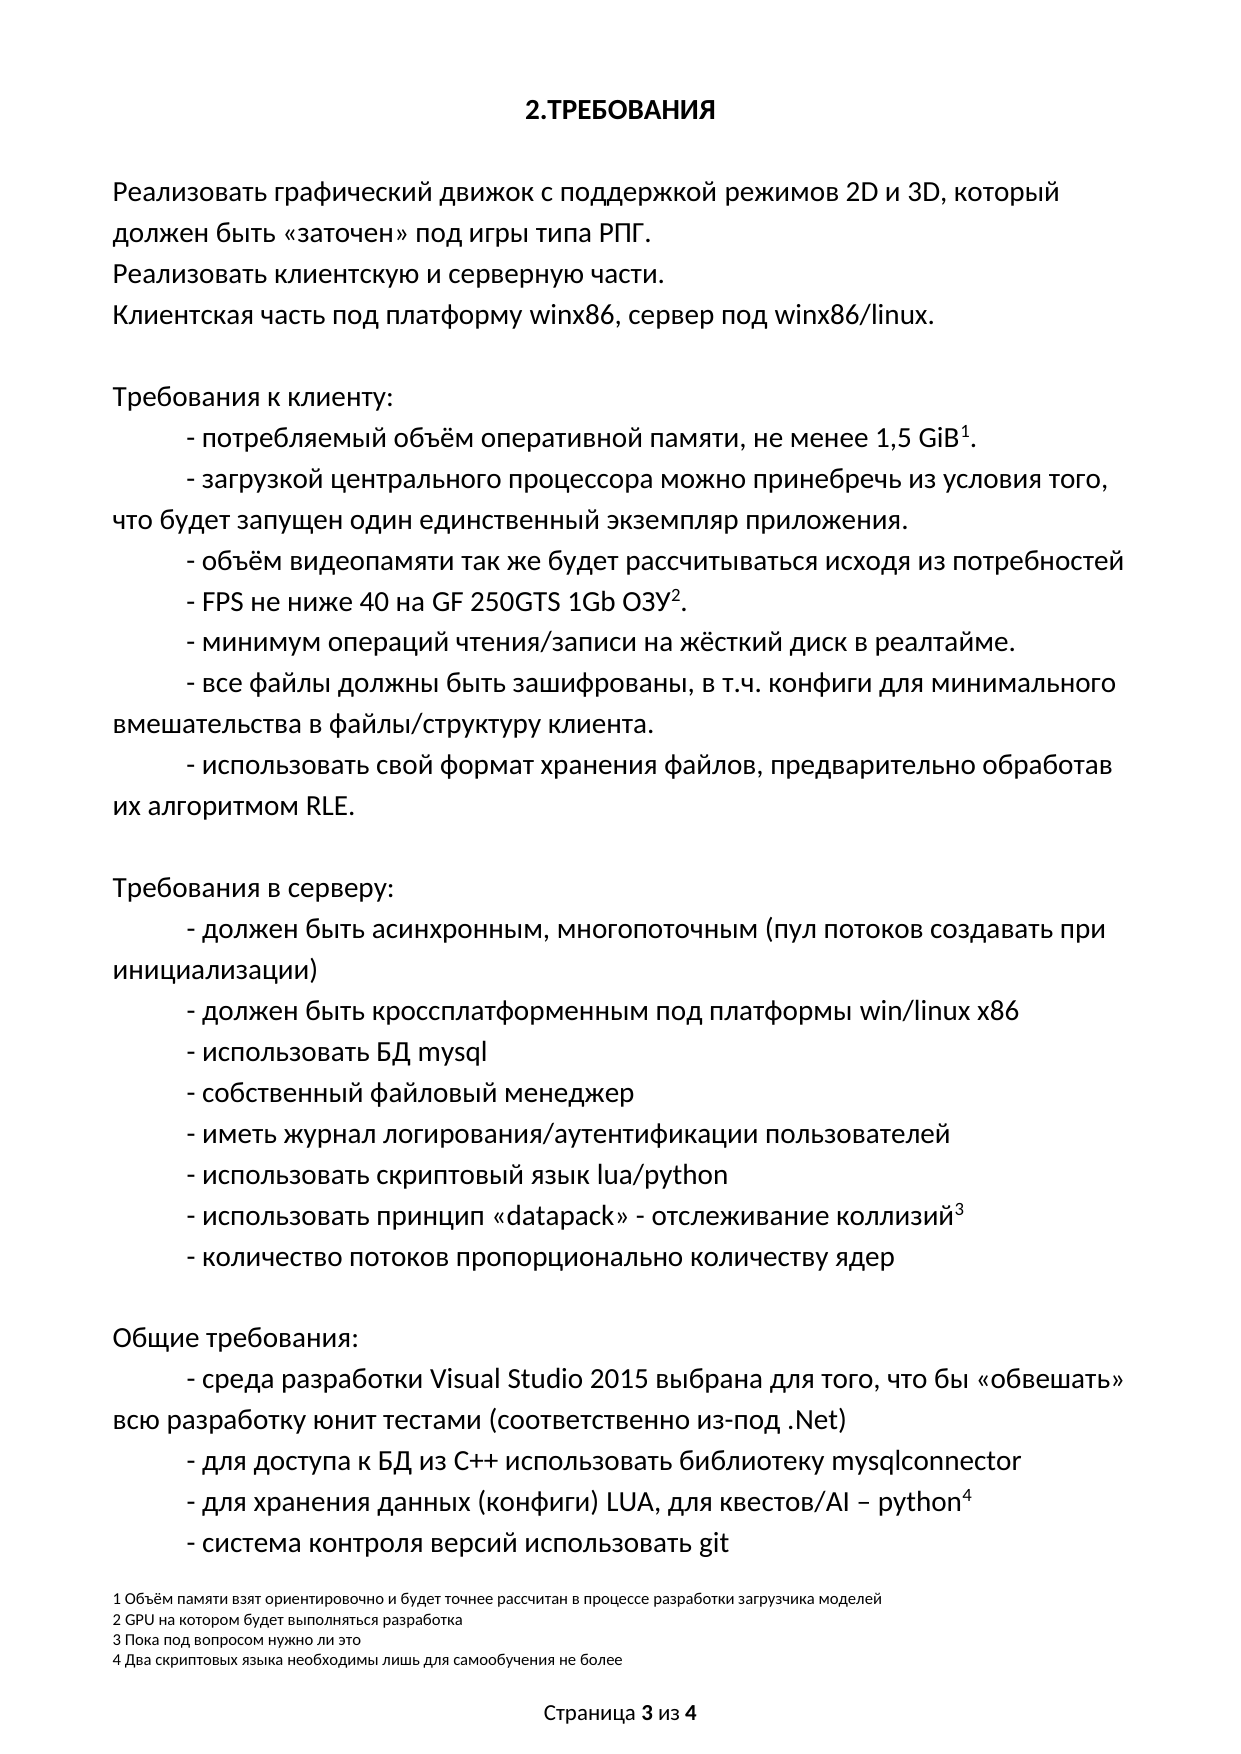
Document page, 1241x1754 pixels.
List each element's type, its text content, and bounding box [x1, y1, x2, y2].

text - количество потоков пропорционально количеству ядер [112, 1238, 1128, 1273]
text Реализовать графический движок с поддержкой режимов 2D и 3D, который должен быть «заточен» под игры типа РПГ. [112, 173, 1128, 250]
text - минимум операций чтения/записи на жёсткий диск в реалтайме. [112, 623, 1128, 659]
text - все файлы должны быть зашифрованы, в т.ч. конфиги для минимального вмешательства в файлы/структуру клиента. [112, 664, 1128, 741]
text - использовать скриптовый язык lua/python [112, 1156, 1128, 1191]
text - среда разработки Visual Studio 2015 выбрана для того, что бы «обвешать» всю разработку юнит тестами (соответственно из-под .Net) [112, 1360, 1128, 1437]
text - объём видеопамяти так же будет рассчитываться исходя из потребностей [112, 542, 1128, 577]
text Требования в серверу: [112, 869, 1128, 905]
text - использовать БД mysql [112, 1033, 1128, 1068]
text Реализовать клиентскую и серверную части. [112, 255, 1128, 291]
text - должен быть кроссплатформенным под платформы win/linux x86 [112, 992, 1128, 1028]
text - загрузкой центрального процессора можно принебречь из условия того, что будет запущен один единственный экземпляр приложения. [112, 460, 1128, 536]
text - для хранения данных (конфиги) LUA, для квестов/AI – python4 [112, 1483, 1128, 1519]
text 2.ТРЕБОВАНИЯ [112, 91, 1128, 127]
text Клиентская часть под платформу winx86, сервер под winx86/linux. [112, 296, 1128, 332]
text - должен быть асинхронным, многопоточным (пул потоков создавать при инициализации) [112, 910, 1128, 987]
text Общие требования: [112, 1319, 1128, 1355]
text - использовать принцип «datapack» - отслеживание коллизий3 [112, 1197, 1128, 1232]
text - потребляемый объём оперативной памяти, не менее 1,5 GiB1. [112, 419, 1128, 454]
text - иметь журнал логирования/аутентификации пользователей [112, 1115, 1128, 1150]
text - собственный файловый менеджер [112, 1074, 1128, 1109]
text - система контроля версий использовать git [112, 1524, 1128, 1560]
text - FPS не ниже 40 на GF 250GTS 1Gb ОЗУ2. [112, 583, 1128, 618]
text - для доступа к БД из C++ использовать библиотеку mysqlconnector [112, 1442, 1128, 1478]
text Требования к клиенту: [112, 378, 1128, 413]
text - использовать свой формат хранения файлов, предварительно обработав их алгоритмом RLE. [112, 746, 1128, 823]
